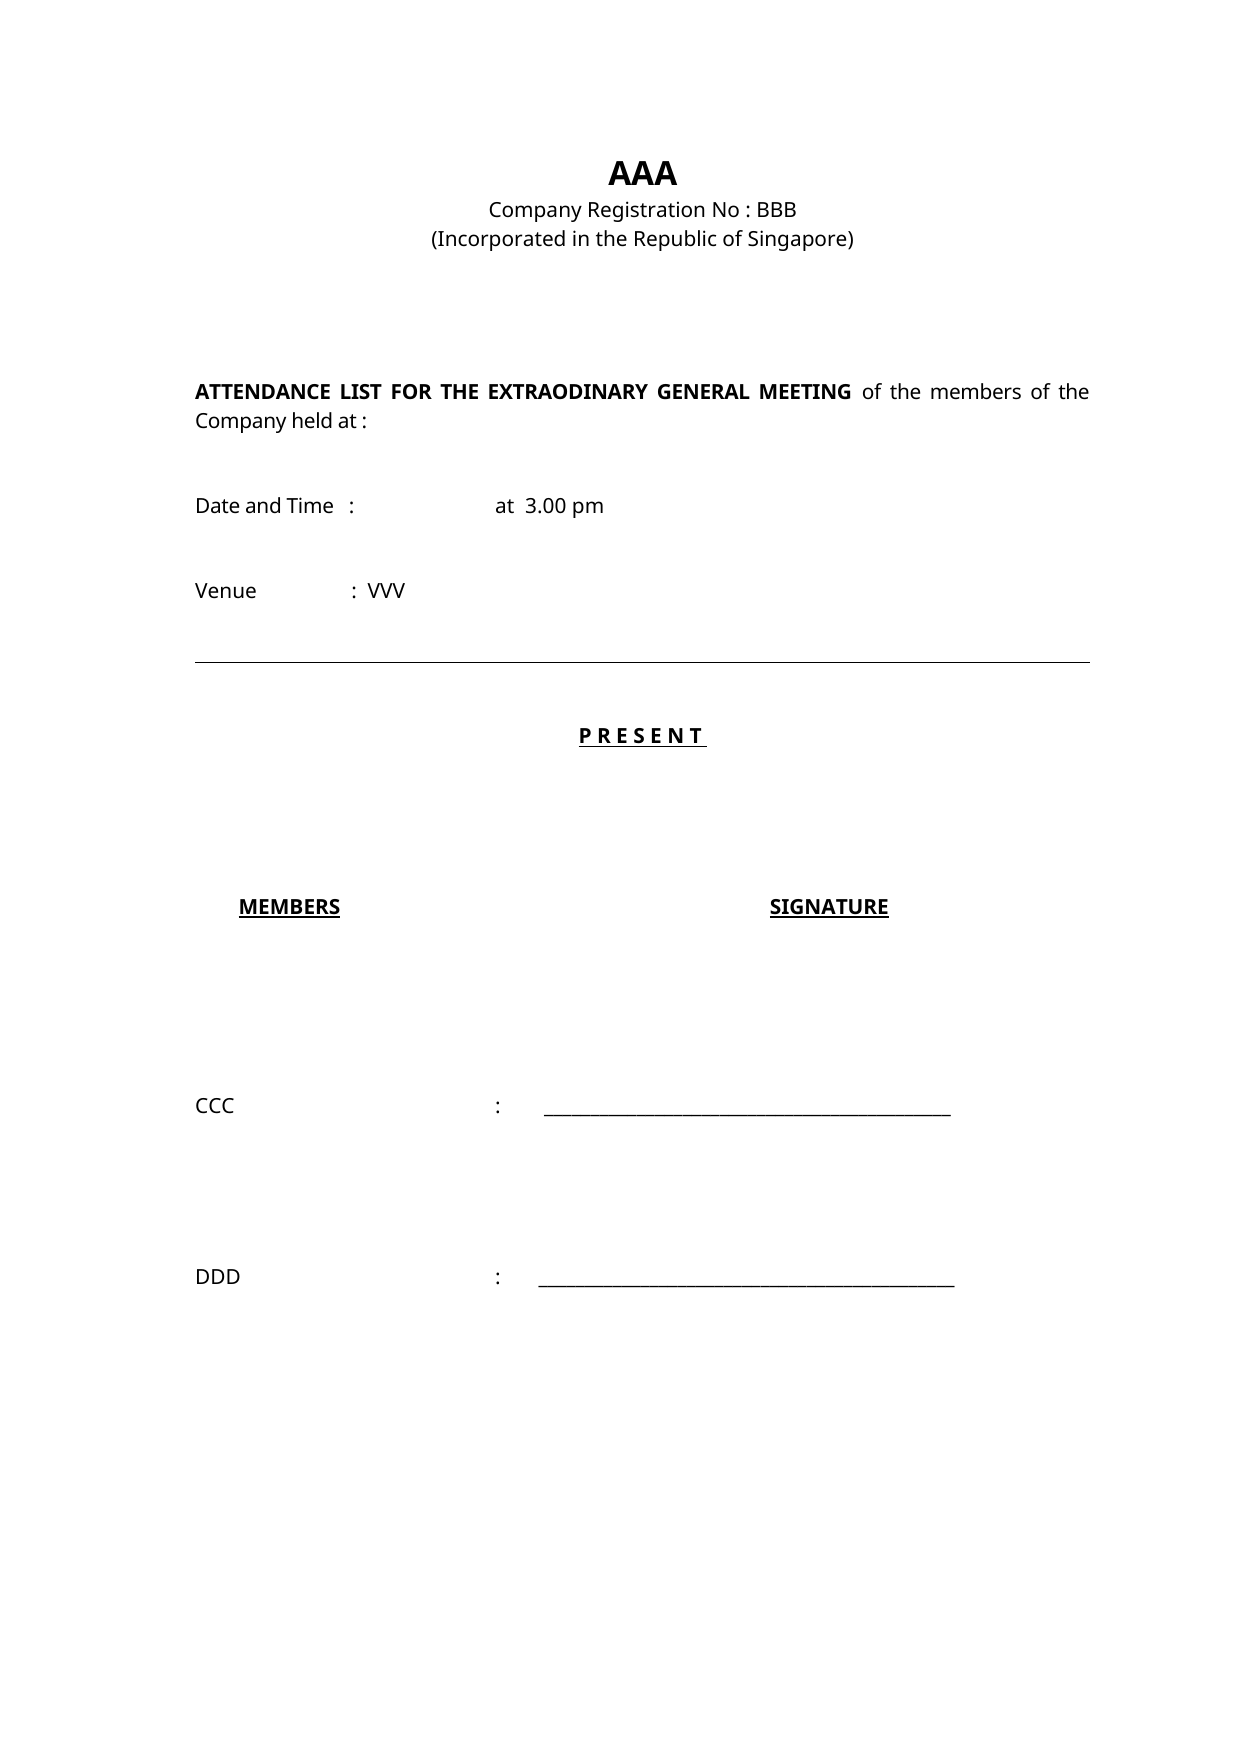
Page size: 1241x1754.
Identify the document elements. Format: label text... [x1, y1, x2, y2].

text CCC : ____________________________________________ [195, 1091, 1090, 1120]
text MEMBERS SIGNATURE [195, 892, 1090, 921]
text Venue : VVV [195, 576, 1090, 605]
text ATTENDANCE LIST FOR THE EXTRAODINARY GENERAL MEETING of the members of the Company held at : [195, 377, 1090, 434]
text P R E S E N T [195, 722, 1090, 750]
text (Incorporated in the Republic of Singapore) [195, 224, 1090, 252]
text Company Registration No : BBB [195, 195, 1090, 224]
text DDD : _____________________________________________ [195, 1262, 1090, 1290]
text Date and Time : at 3.00 pm [195, 491, 1090, 519]
text AAA [195, 150, 1090, 195]
